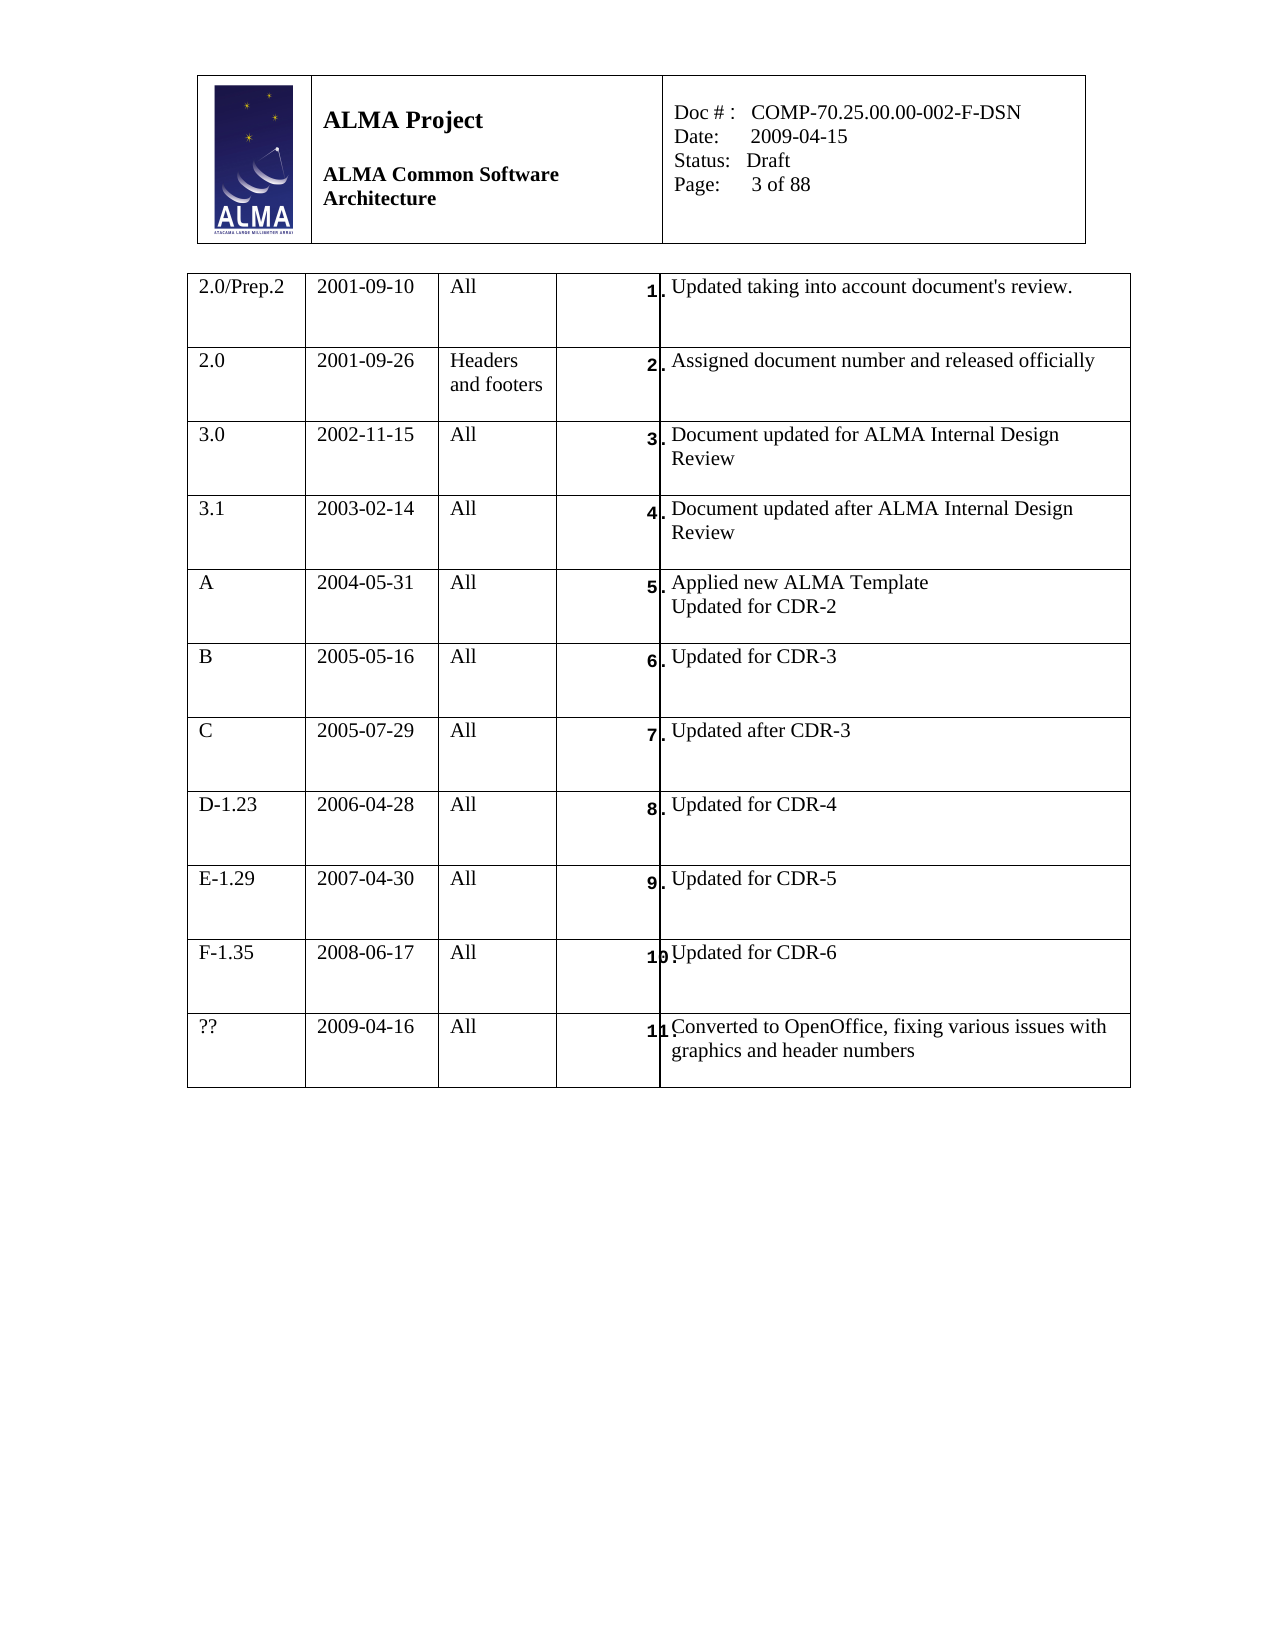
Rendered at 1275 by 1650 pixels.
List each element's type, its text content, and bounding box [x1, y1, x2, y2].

table_cell 2005-07-29 [306, 718, 438, 791]
table_cell Converted to OpenOffice, fixing various issues with graphics and header numbers [661, 1014, 1130, 1087]
table_cell B [188, 644, 305, 717]
table_cell F-1.35 [188, 940, 305, 1013]
table_cell Updated for CDR-6 [661, 940, 1130, 1013]
table_cell 2.0 [188, 348, 305, 421]
table_cell [557, 940, 659, 1013]
table_cell All [439, 792, 556, 865]
table_cell 3.1 [188, 496, 305, 569]
table_cell D-1.23 [188, 792, 305, 865]
table_cell Updated for CDR-3 [661, 644, 1130, 717]
table_cell [557, 496, 659, 569]
table_cell [557, 792, 659, 865]
table_cell 2002-11-15 [306, 422, 438, 495]
table_cell All [439, 940, 556, 1013]
picture [214, 85, 293, 235]
table_cell [557, 422, 659, 495]
table_cell 3.0 [188, 422, 305, 495]
table_cell All [439, 644, 556, 717]
table_cell [557, 274, 659, 347]
table_cell [557, 570, 659, 643]
table_cell All [439, 274, 556, 347]
table_cell Applied new ALMA Template Updated for CDR-2 [661, 570, 1130, 643]
table_cell Headers and footers [439, 348, 556, 421]
table_cell 2001-09-26 [306, 348, 438, 421]
table_cell Updated taking into account document's review. [661, 274, 1130, 347]
table_cell All [439, 866, 556, 939]
table_cell 2001-09-10 [306, 274, 438, 347]
table_cell 2007-04-30 [306, 866, 438, 939]
table_cell Document updated after ALMA Internal Design Review [661, 496, 1130, 569]
table_cell 2009-04-16 [306, 1014, 438, 1087]
table_cell All [439, 496, 556, 569]
table_cell [557, 718, 659, 791]
table_cell All [439, 1014, 556, 1087]
table_cell 2004-05-31 [306, 570, 438, 643]
table_cell Document updated for ALMA Internal Design Review [661, 422, 1130, 495]
table_cell All [439, 570, 556, 643]
table_cell 2003-02-14 [306, 496, 438, 569]
table_cell All [439, 718, 556, 791]
table_cell [557, 866, 659, 939]
table_cell A [188, 570, 305, 643]
table_cell [557, 644, 659, 717]
table_cell Updated for CDR-4 [661, 792, 1130, 865]
table_cell 2.0/Prep.2 [188, 274, 305, 347]
table_cell E-1.29 [188, 866, 305, 939]
table_cell All [439, 422, 556, 495]
table_cell [557, 348, 659, 421]
table_cell [557, 1014, 659, 1087]
table_cell 2006-04-28 [306, 792, 438, 865]
table_cell Assigned document number and released officially [661, 348, 1130, 421]
table_cell Updated for CDR-5 [661, 866, 1130, 939]
table_cell C [188, 718, 305, 791]
table_cell 2005-05-16 [306, 644, 438, 717]
table_cell Updated after CDR-3 [661, 718, 1130, 791]
table_cell ?? [188, 1014, 305, 1087]
table_cell 2008-06-17 [306, 940, 438, 1013]
